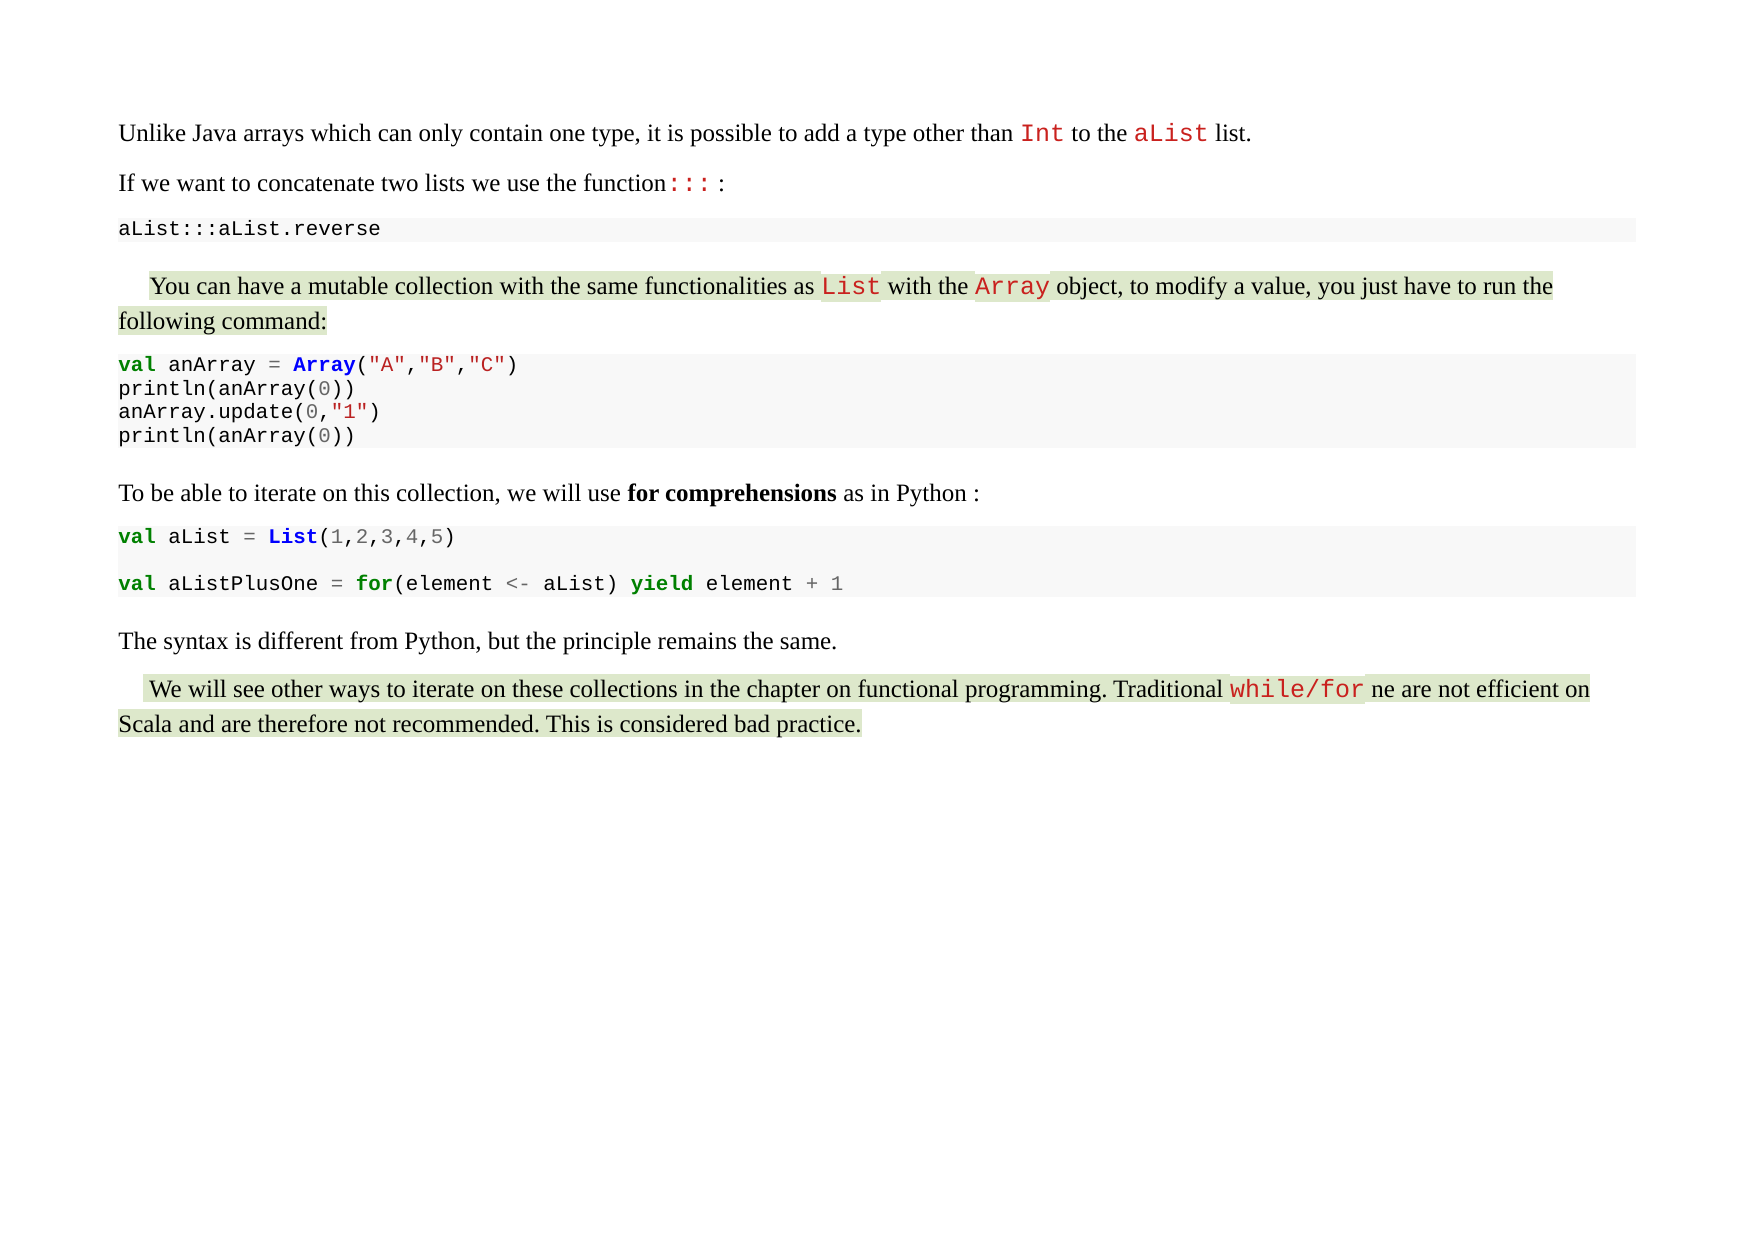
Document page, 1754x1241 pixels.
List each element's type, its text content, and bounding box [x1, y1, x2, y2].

text anArray.update(0,"1") [118, 401, 1636, 425]
text We will see other ways to iterate on these collections in the chapter on functional programming. Traditional while/for ne are not efficient on Scala and are therefore not recommended. This is considered bad practice. [118, 674, 1636, 737]
text println(anArray(0)) [118, 378, 1636, 401]
text If we want to concatenate two lists we use the function::: : [118, 168, 1636, 199]
text Unlike Java arrays which can only contain one type, it is possible to add a type other than Int to the aList list. [118, 118, 1636, 149]
text val anArray = Array("A","B","C") [118, 354, 1636, 378]
text val aList = List(1,2,3,4,5) [118, 526, 1636, 549]
text val aListPlusOne = for(element <- aList) yield element + 1 [118, 573, 1636, 597]
text println(anArray(0)) [118, 425, 1636, 448]
text The syntax is different from Python, but the principle remains the same. [118, 626, 1636, 655]
text To be able to iterate on this collection, we will use for comprehensions as in Python : [118, 478, 1636, 507]
text You can have a mutable collection with the same functionalities as List with the Array object, to modify a value, you just have to run the following command: [118, 271, 1636, 335]
text aList:::aList.reverse [118, 218, 1636, 242]
